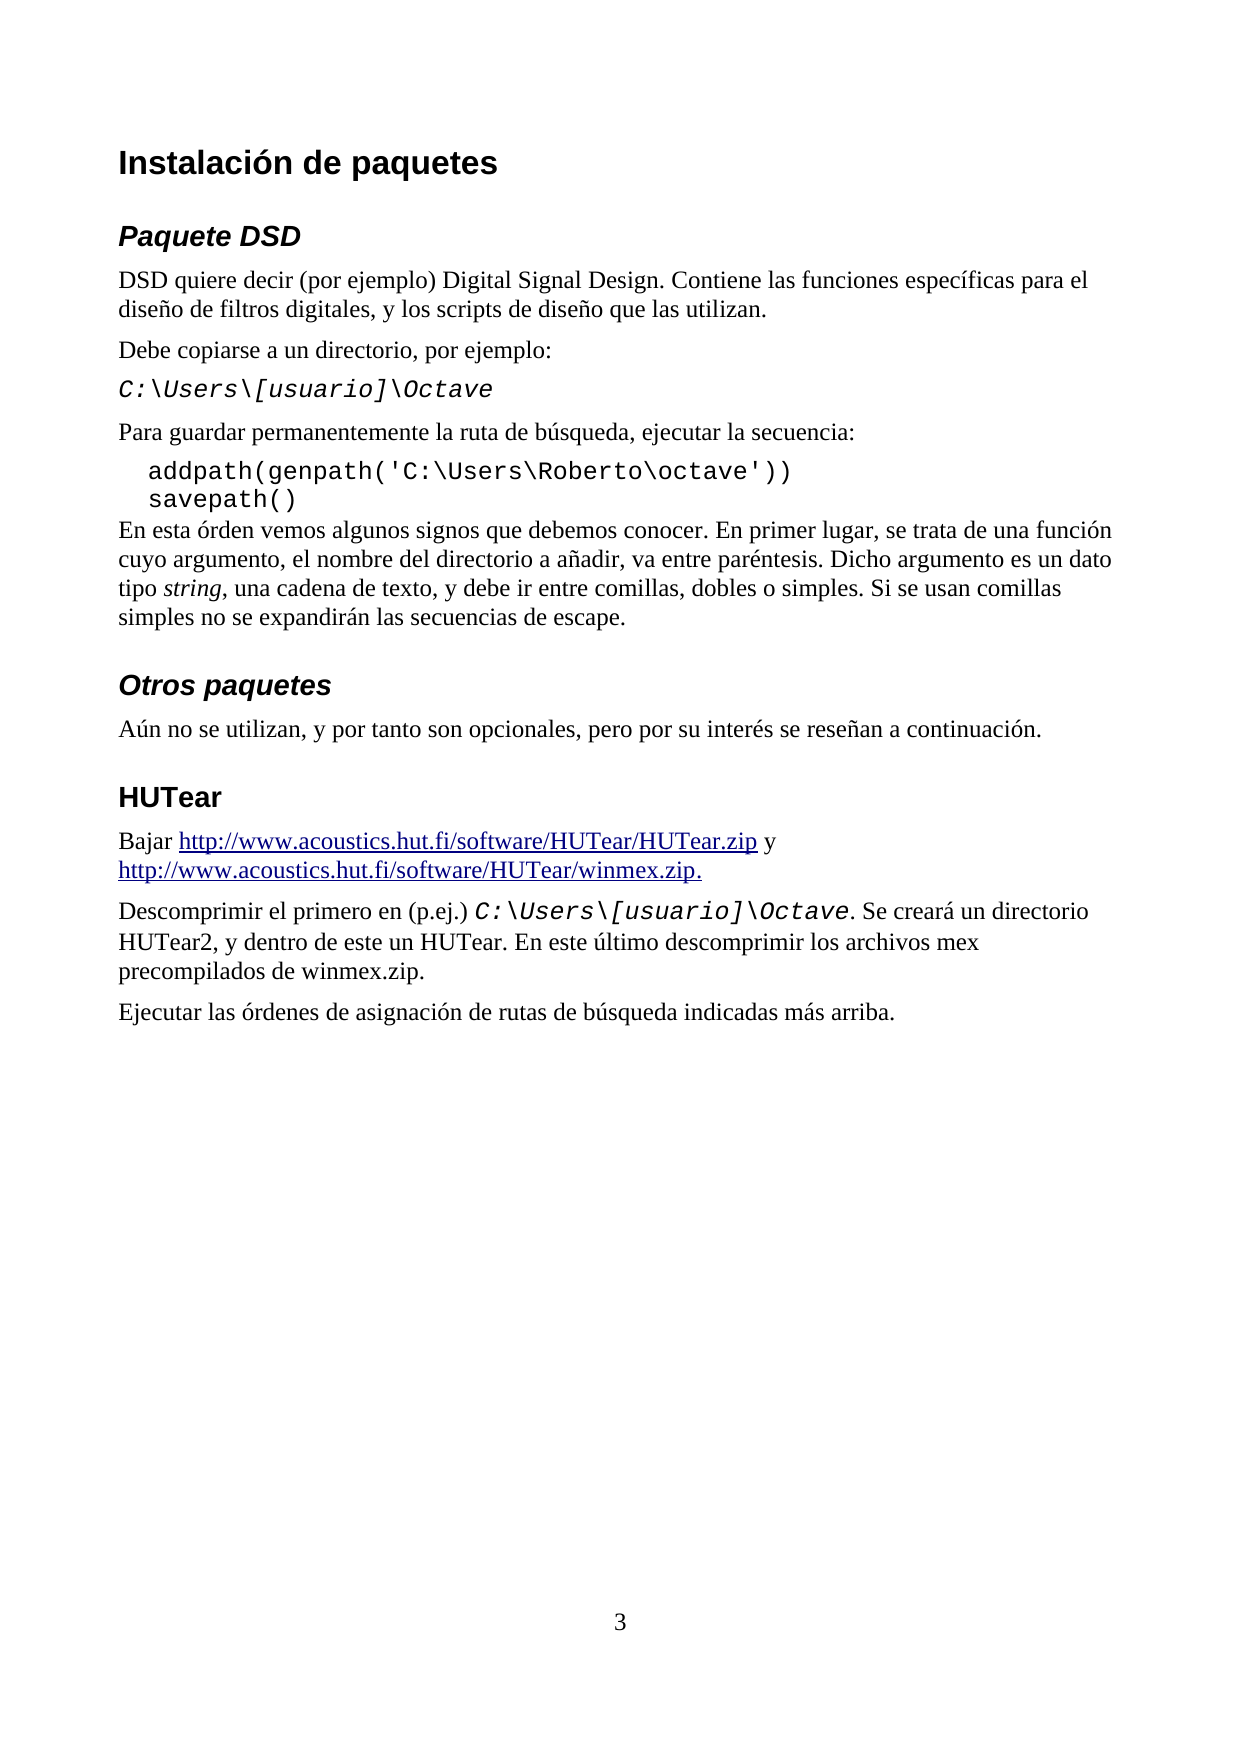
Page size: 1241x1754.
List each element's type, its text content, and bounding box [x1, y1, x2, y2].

text En esta órden vemos algunos signos que debemos conocer. En primer lugar, se trata de una función cuyo argumento, el nombre del directorio a añadir, va entre paréntesis. Dicho argumento es un dato tipo string, una cadena de texto, y debe ir entre comillas, dobles o simples. Si se usan comillas simples no se expandirán las secuencias de escape. [118, 515, 1122, 630]
text savepath() [148, 487, 1122, 515]
text Ejecutar las órdenes de asignación de rutas de búsqueda indicadas más arriba. [118, 997, 1122, 1026]
text Aún no se utilizan, y por tanto son opcionales, pero por su interés se reseñan a continuación. [118, 714, 1122, 743]
text Para guardar permanentemente la ruta de búsqueda, ejecutar la secuencia: [118, 417, 1122, 446]
subtitle Instalación de paquetes [118, 143, 1122, 182]
text C:\Users\[usuario]\Octave [118, 377, 1122, 405]
text DSD quiere decir (por ejemplo) Digital Signal Design. Contiene las funciones específicas para el diseño de filtros digitales, y los scripts de diseño que las utilizan. [118, 265, 1122, 323]
text Bajar http://www.acoustics.hut.fi/software/HUTear/HUTear.zip y http://www.acoustics.hut.fi/software/HUTear/winmex.zip. [118, 826, 1122, 884]
text addpath(genpath('C:\Users\Roberto\octave')) [148, 459, 1122, 487]
text Descomprimir el primero en (p.ej.) C:\Users\[usuario]\Octave. Se creará un directorio HUTear2, y dentro de este un HUTear. En este último descomprimir los archivos mex precompilados de winmex.zip. [118, 896, 1122, 984]
subtitle HUTear [118, 780, 1122, 814]
subtitle Otros paquetes [118, 668, 1122, 701]
subtitle Paquete DSD [118, 219, 1122, 253]
text Debe copiarse a un directorio, por ejemplo: [118, 335, 1122, 364]
